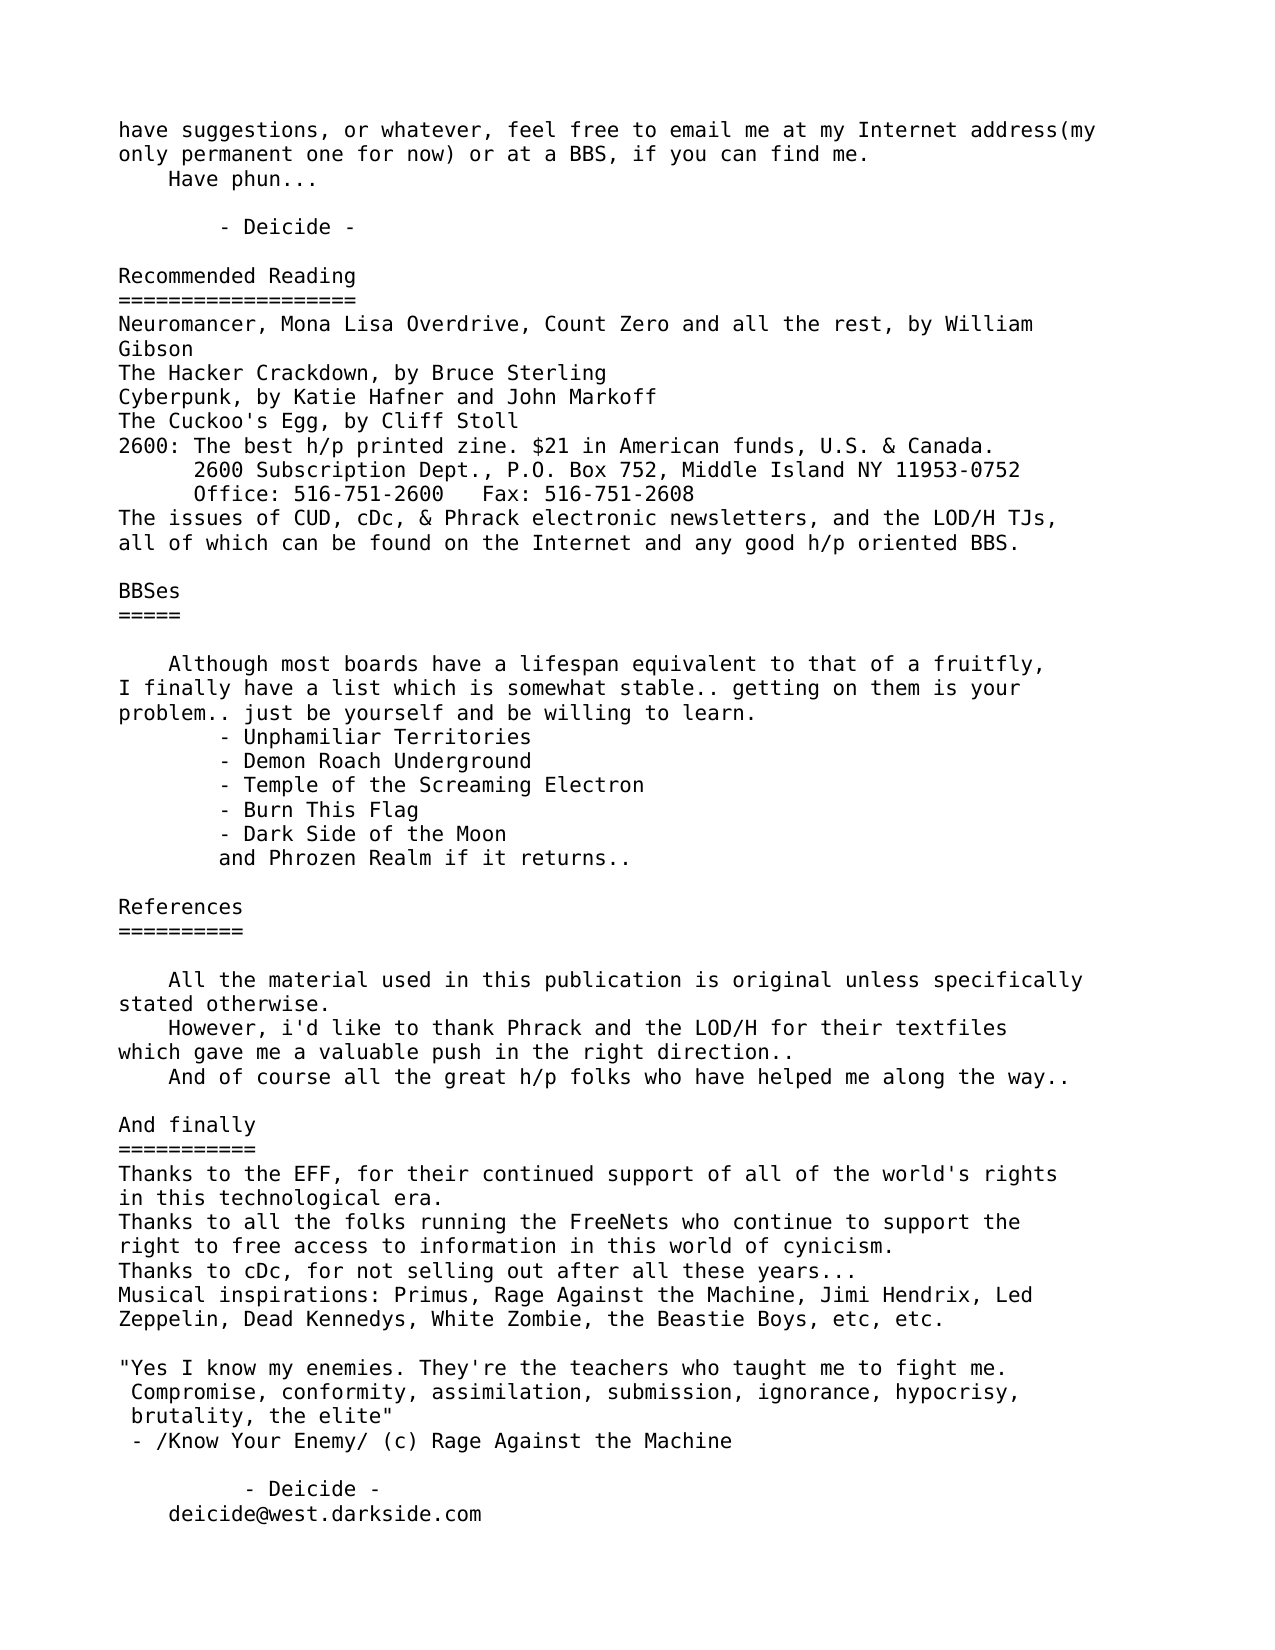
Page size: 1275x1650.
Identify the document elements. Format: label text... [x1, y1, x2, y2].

text - Deicide - [118, 1477, 1157, 1502]
text And of course all the great h/p folks who have helped me along the way.. [118, 1065, 1157, 1089]
text All the material used in this publication is original unless specifically [118, 968, 1157, 992]
text - Deicide - [118, 215, 1157, 239]
text right to free access to information in this world of cynicism. [118, 1234, 1157, 1259]
text all of which can be found on the Internet and any good h/p oriented BBS. [118, 531, 1157, 555]
text 2600 Subscription Dept., P.O. Box 752, Middle Island NY 11953-0752 [118, 458, 1157, 482]
text - Burn This Flag [118, 798, 1157, 822]
text I finally have a list which is somewhat stable.. getting on them is your [118, 676, 1157, 701]
text However, i'd like to thank Phrack and the LOD/H for their textfiles [118, 1016, 1157, 1040]
text And finally [118, 1113, 1157, 1137]
text Neuromancer, Mona Lisa Overdrive, Count Zero and all the rest, by William [118, 312, 1157, 337]
text 2600: The best h/p printed zine. $21 in American funds, U.S. & Canada. [118, 434, 1157, 458]
text Gibson [118, 337, 1157, 361]
text Have phun... [118, 167, 1157, 191]
text =================== [118, 288, 1157, 312]
text BBSes [118, 579, 1157, 603]
text Thanks to the EFF, for their continued support of all of the world's rights [118, 1162, 1157, 1186]
text - Temple of the Screaming Electron [118, 773, 1157, 798]
text Musical inspirations: Primus, Rage Against the Machine, Jimi Hendrix, Led [118, 1283, 1157, 1307]
text problem.. just be yourself and be willing to learn. [118, 701, 1157, 725]
text References [118, 895, 1157, 919]
text Office: 516-751-2600 Fax: 516-751-2608 [118, 482, 1157, 506]
text only permanent one for now) or at a BBS, if you can find me. [118, 142, 1157, 167]
text Recommended Reading [118, 264, 1157, 288]
text stated otherwise. [118, 992, 1157, 1016]
text have suggestions, or whatever, feel free to email me at my Internet address(my [118, 118, 1157, 142]
text - Demon Roach Underground [118, 749, 1157, 773]
text The issues of CUD, cDc, & Phrack electronic newsletters, and the LOD/H TJs, [118, 506, 1157, 531]
text - /Know Your Enemy/ (c) Rage Against the Machine [118, 1429, 1157, 1453]
text Although most boards have a lifespan equivalent to that of a fruitfly, [118, 652, 1157, 676]
text deicide@west.darkside.com [118, 1502, 1157, 1526]
text The Hacker Crackdown, by Bruce Sterling [118, 361, 1157, 385]
text and Phrozen Realm if it returns.. [118, 846, 1157, 871]
text Thanks to cDc, for not selling out after all these years... [118, 1259, 1157, 1283]
text - Dark Side of the Moon [118, 822, 1157, 846]
text Cyberpunk, by Katie Hafner and John Markoff [118, 385, 1157, 409]
text Zeppelin, Dead Kennedys, White Zombie, the Beastie Boys, etc, etc. [118, 1307, 1157, 1332]
text in this technological era. [118, 1186, 1157, 1210]
text brutality, the elite" [118, 1404, 1157, 1429]
text ===== [118, 603, 1157, 628]
text Compromise, conformity, assimilation, submission, ignorance, hypocrisy, [118, 1380, 1157, 1404]
text - Unphamiliar Territories [118, 725, 1157, 749]
text which gave me a valuable push in the right direction.. [118, 1040, 1157, 1065]
text The Cuckoo's Egg, by Cliff Stoll [118, 409, 1157, 434]
text Thanks to all the folks running the FreeNets who continue to support the [118, 1210, 1157, 1234]
text ========== [118, 919, 1157, 943]
text "Yes I know my enemies. They're the teachers who taught me to fight me. [118, 1356, 1157, 1380]
text =========== [118, 1137, 1157, 1162]
